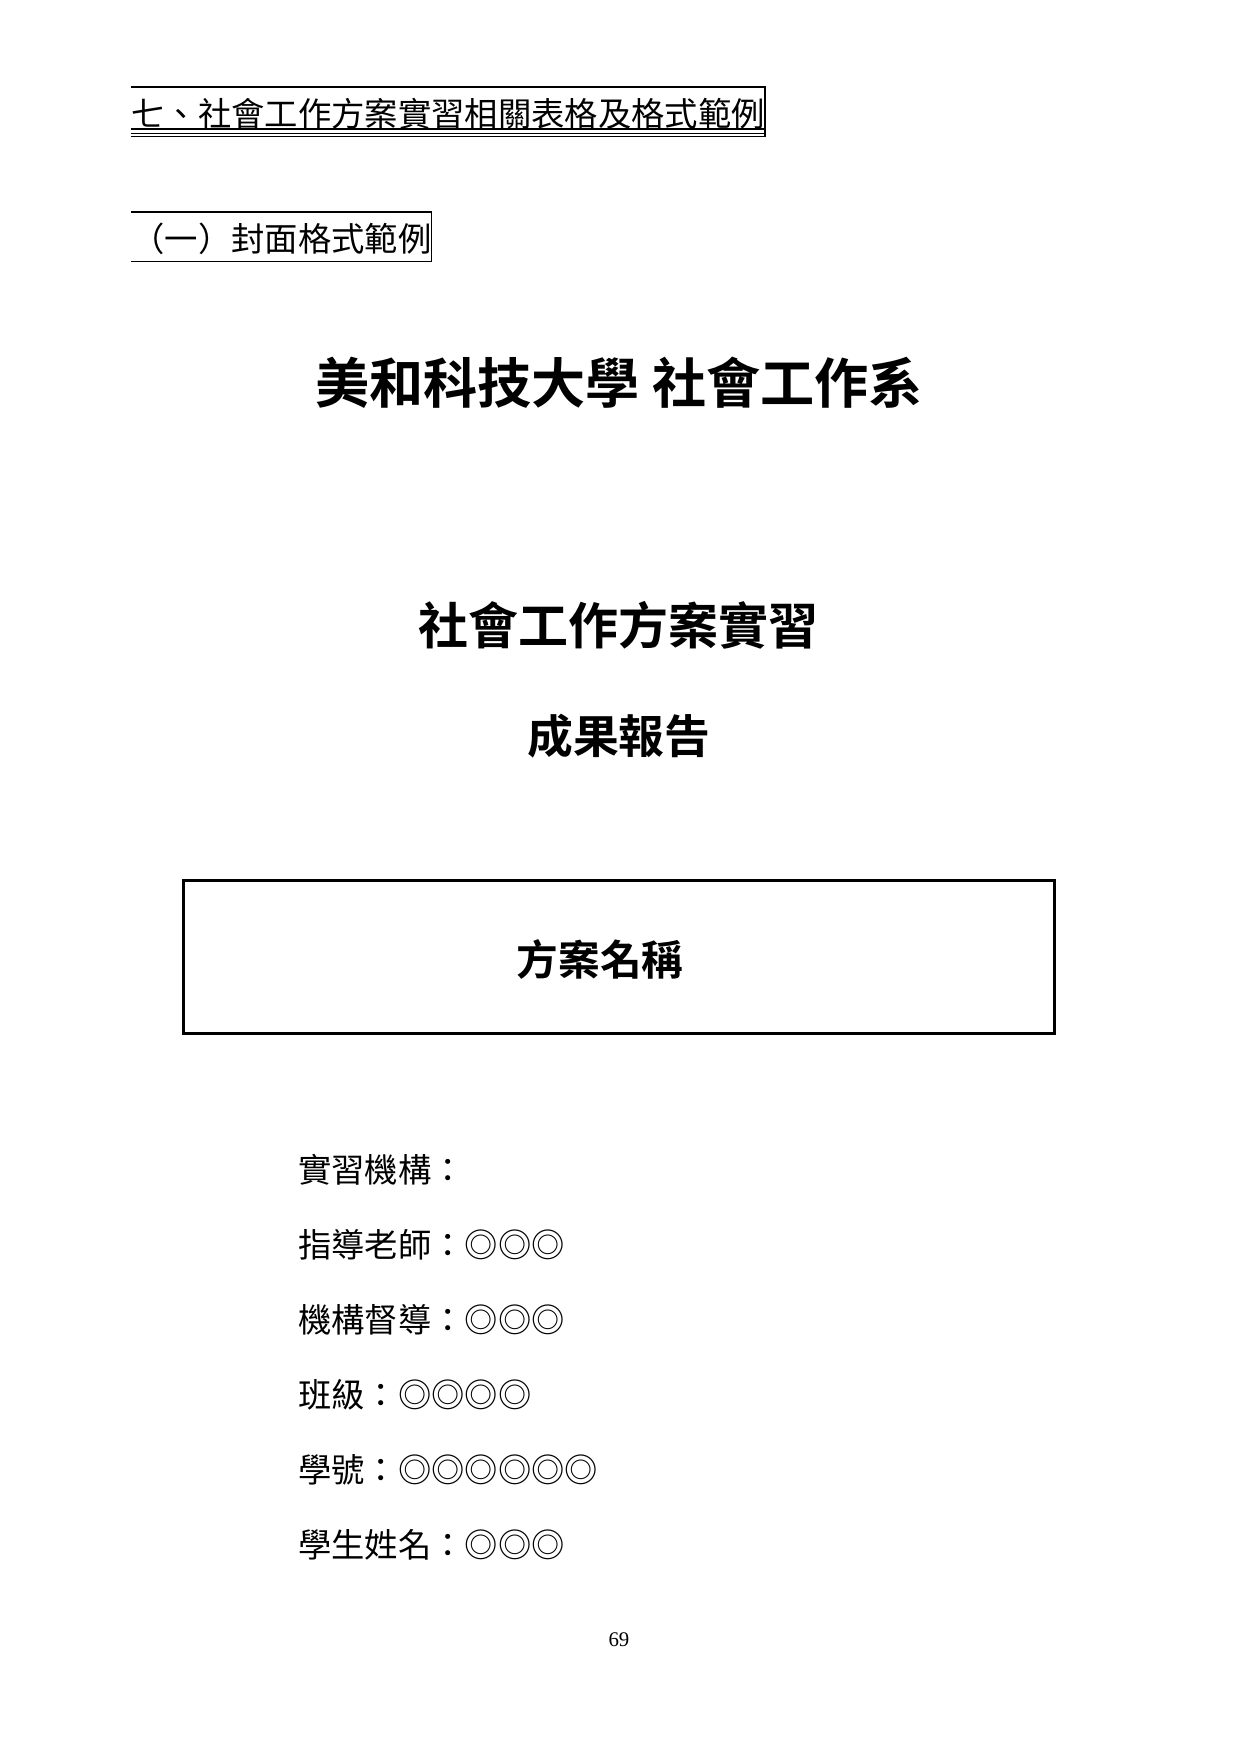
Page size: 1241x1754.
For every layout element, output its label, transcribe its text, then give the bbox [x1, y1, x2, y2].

text 學號：◎◎◎◎◎◎ [131, 1430, 1106, 1505]
text 成果報告 [131, 696, 1106, 771]
text 美和科技大學 社會工作系 [131, 324, 1106, 437]
text （一）封面格式範例 [131, 199, 1106, 274]
text 指導老師：◎◎◎ [131, 1205, 1106, 1280]
text 機構督導：◎◎◎ [131, 1280, 1106, 1355]
table_header 方案名稱 [185, 882, 1053, 1032]
text 班級：◎◎◎◎ [131, 1355, 1106, 1430]
text 實習機構： [131, 1130, 1106, 1205]
text 社會工作方案實習 [131, 585, 1106, 660]
text 七、社會工作方案實習相關表格及格式範例 [131, 74, 1106, 149]
text 學生姓名：◎◎◎ [131, 1505, 1106, 1580]
